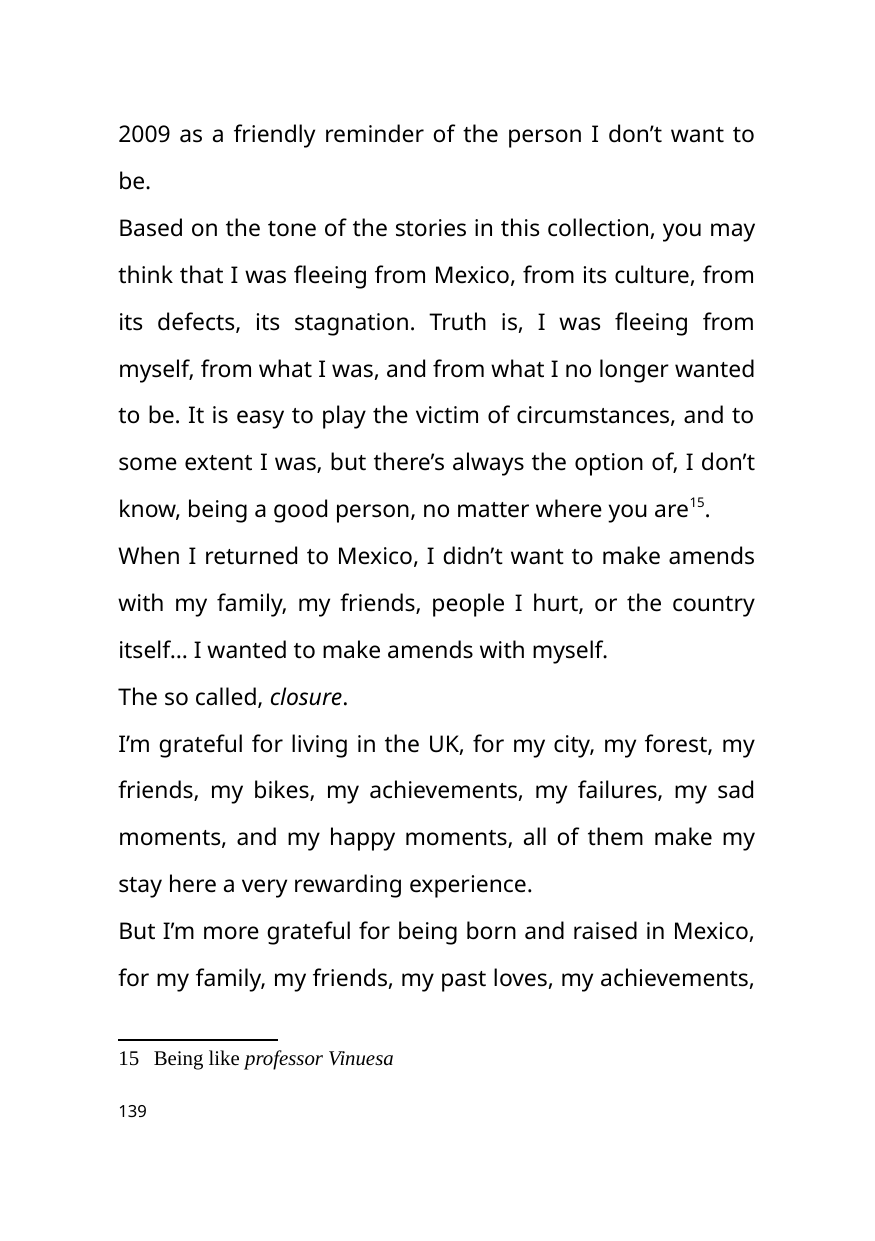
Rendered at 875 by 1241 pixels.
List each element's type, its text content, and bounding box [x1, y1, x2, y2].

text 2009 as a friendly reminder of the person I don’t want to be. [118, 118, 756, 196]
text When I returned to Mexico, I didn’t want to make amends with my family, my friends, people I hurt, or the country itself… I wanted to make amends with myself. [118, 540, 756, 665]
text Based on the tone of the stories in this collection, you may think that I was fleeing from Mexico, from its culture, from its defects, its stagnation. Truth is, I was fleeing from myself, from what I was, and from what I no longer wanted to be. It is easy to play the victim of circumstances, and to some extent I was, but there’s always the option of, I don’t know, being a good person, no matter where you are. [118, 212, 756, 524]
text But I’m more grateful for being born and raised in Mexico, for my family, my friends, my past loves, my achievements, [118, 915, 756, 993]
text Being like professor Vinuesa [118, 1046, 756, 1070]
text The so called, closure. [118, 681, 756, 712]
text I’m grateful for living in the UK, for my city, my forest, my friends, my bikes, my achievements, my failures, my sad moments, and my happy moments, all of them make my stay here a very rewarding experience. [118, 727, 756, 899]
